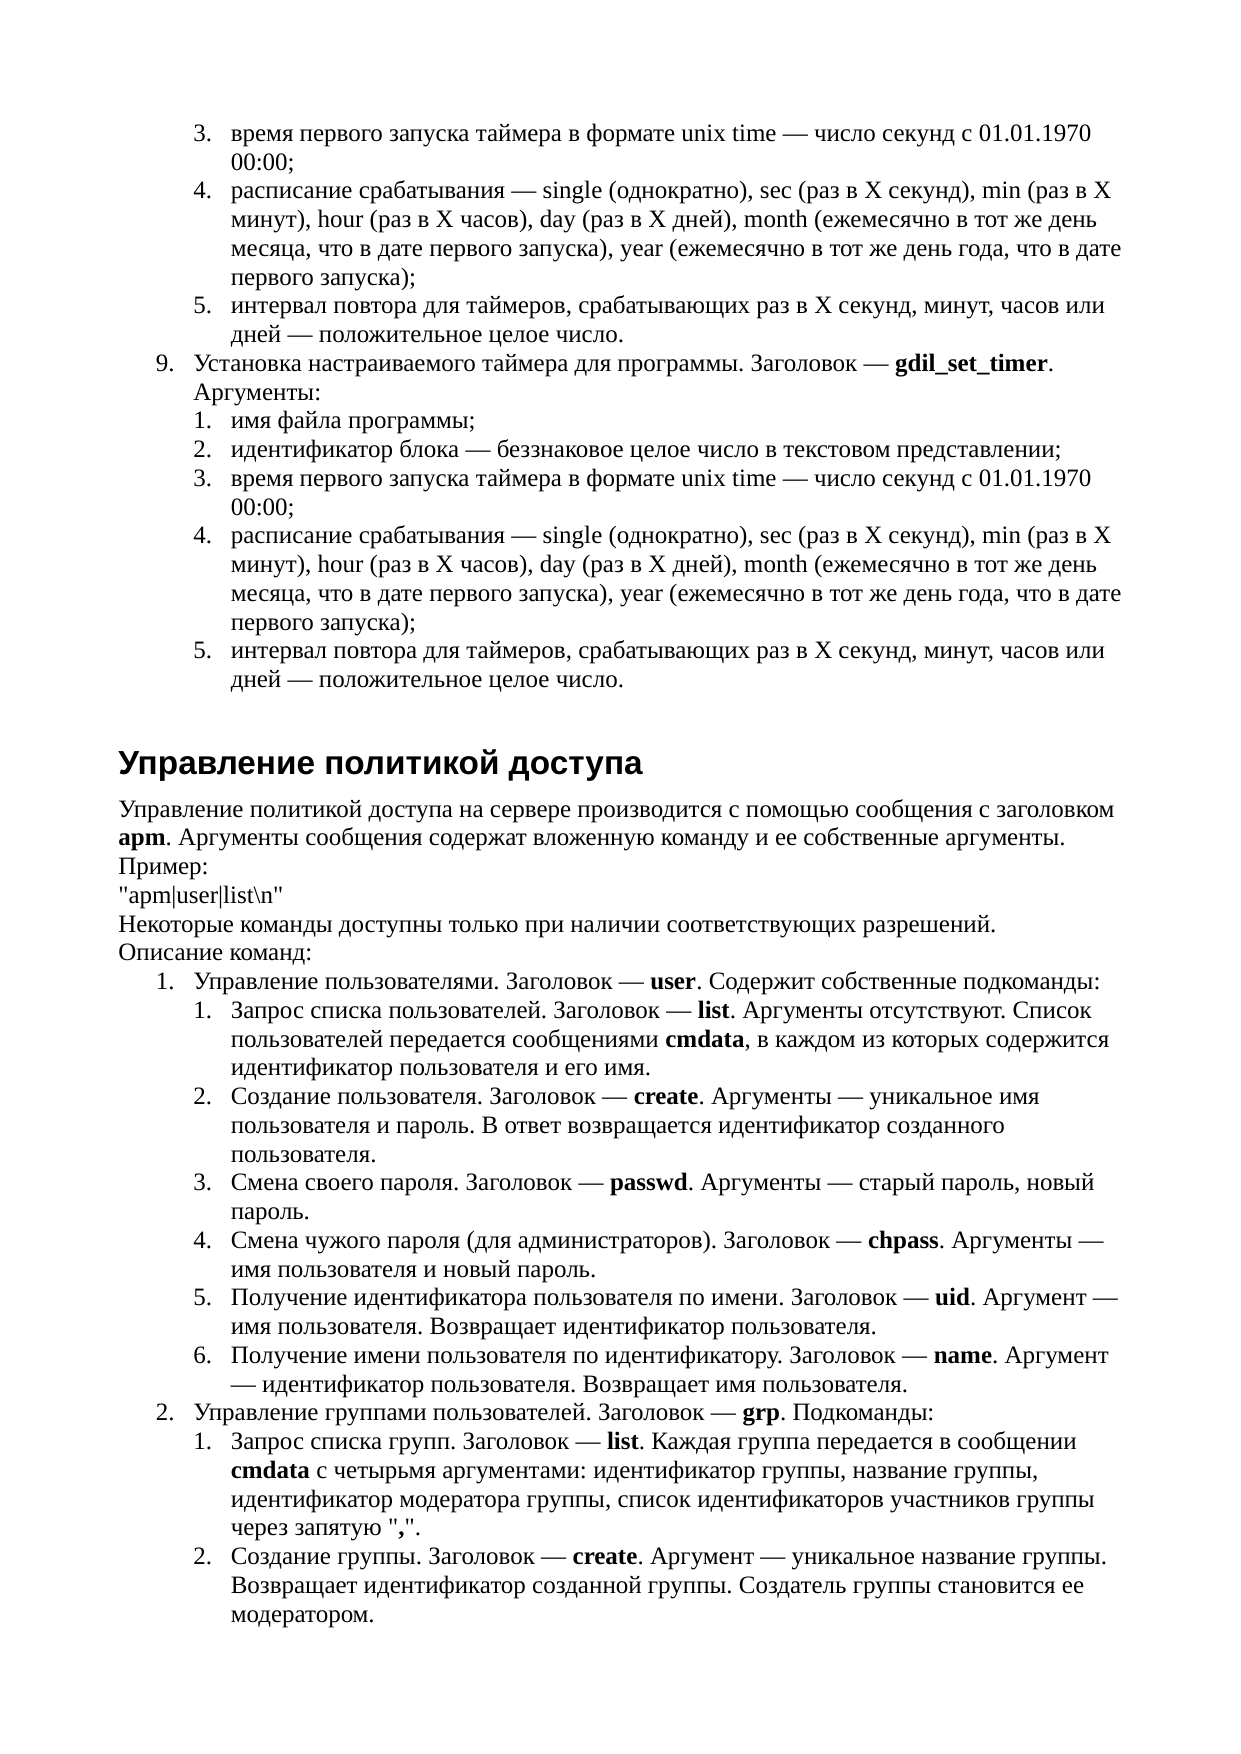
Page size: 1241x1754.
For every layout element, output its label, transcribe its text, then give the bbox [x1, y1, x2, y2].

list Управление группами пользователей. Заголовок — grp. Подкоманды: [156, 1397, 1122, 1426]
text Описание команд: [118, 937, 1122, 966]
list время первого запуска таймера в формате unix time — число секунд с 01.01.1970 00:00; [193, 463, 1122, 521]
list расписание срабатывания — single (однократно), sec (раз в X секунд), min (раз в X минут), hour (раз в X часов), day (раз в X дней), month (ежемесячно в тот же день месяца, что в дате первого запуска), year (ежемесячно в тот же день года, что в дате первого запуска); [193, 521, 1122, 636]
list время первого запуска таймера в формате unix time — число секунд с 01.01.1970 00:00; [193, 118, 1122, 176]
list Смена чужого пароля (для администраторов). Заголовок — chpass. Аргументы — имя пользователя и новый пароль. [193, 1225, 1122, 1282]
list Смена своего пароля. Заголовок — passwd. Аргументы — старый пароль, новый пароль. [193, 1167, 1122, 1225]
list идентификатор блока — беззнаковое целое число в текстовом представлении; [193, 434, 1122, 463]
list интервал повтора для таймеров, срабатывающих раз в X секунд, минут, часов или дней — положительное целое число. [193, 291, 1122, 348]
list Создание пользователя. Заголовок — create. Аргументы — уникальное имя пользователя и пароль. В ответ возвращается идентификатор созданного пользователя. [193, 1081, 1122, 1167]
list Запрос списка пользователей. Заголовок — list. Аргументы отсутствуют. Список пользователей передается сообщениями cmdata, в каждом из которых содержится идентификатор пользователя и его имя. [193, 995, 1122, 1081]
list Создание группы. Заголовок — create. Аргумент — уникальное название группы. Возвращает идентификатор созданной группы. Создатель группы становится ее модератором. [193, 1541, 1122, 1627]
list Получение идентификатора пользователя по имени. Заголовок — uid. Аргумент — имя пользователя. Возвращает идентификатор пользователя. [193, 1282, 1122, 1340]
list Установка настраиваемого таймера для программы. Заголовок — gdil_set_timer. Аргументы: [156, 348, 1122, 406]
list интервал повтора для таймеров, срабатывающих раз в X секунд, минут, часов или дней — положительное целое число. [193, 636, 1122, 722]
text Некоторые команды доступны только при наличии соответствующих разрешений. [118, 909, 1122, 937]
text "apm|user|list\n" [118, 880, 1122, 909]
list Управление пользователями. Заголовок — user. Содержит собственные подкоманды: [156, 966, 1122, 995]
text Управление политикой доступа на сервере производится с помощью сообщения с заголовком apm. Аргументы сообщения содержат вложенную команду и ее собственные аргументы. Пример: [118, 794, 1122, 880]
list расписание срабатывания — single (однократно), sec (раз в X секунд), min (раз в X минут), hour (раз в X часов), day (раз в X дней), month (ежемесячно в тот же день месяца, что в дате первого запуска), year (ежемесячно в тот же день года, что в дате первого запуска); [193, 176, 1122, 291]
list Запрос списка групп. Заголовок — list. Каждая группа передается в сообщении cmdata с четырьмя аргументами: идентификатор группы, название группы, идентификатор модератора группы, список идентификаторов участников группы через запятую ",". [193, 1426, 1122, 1541]
list Получение имени пользователя по идентификатору. Заголовок — name. Аргумент — идентификатор пользователя. Возвращает имя пользователя. [193, 1340, 1122, 1397]
list имя файла программы; [193, 406, 1122, 434]
subtitle Управление политикой доступа [118, 743, 1122, 781]
